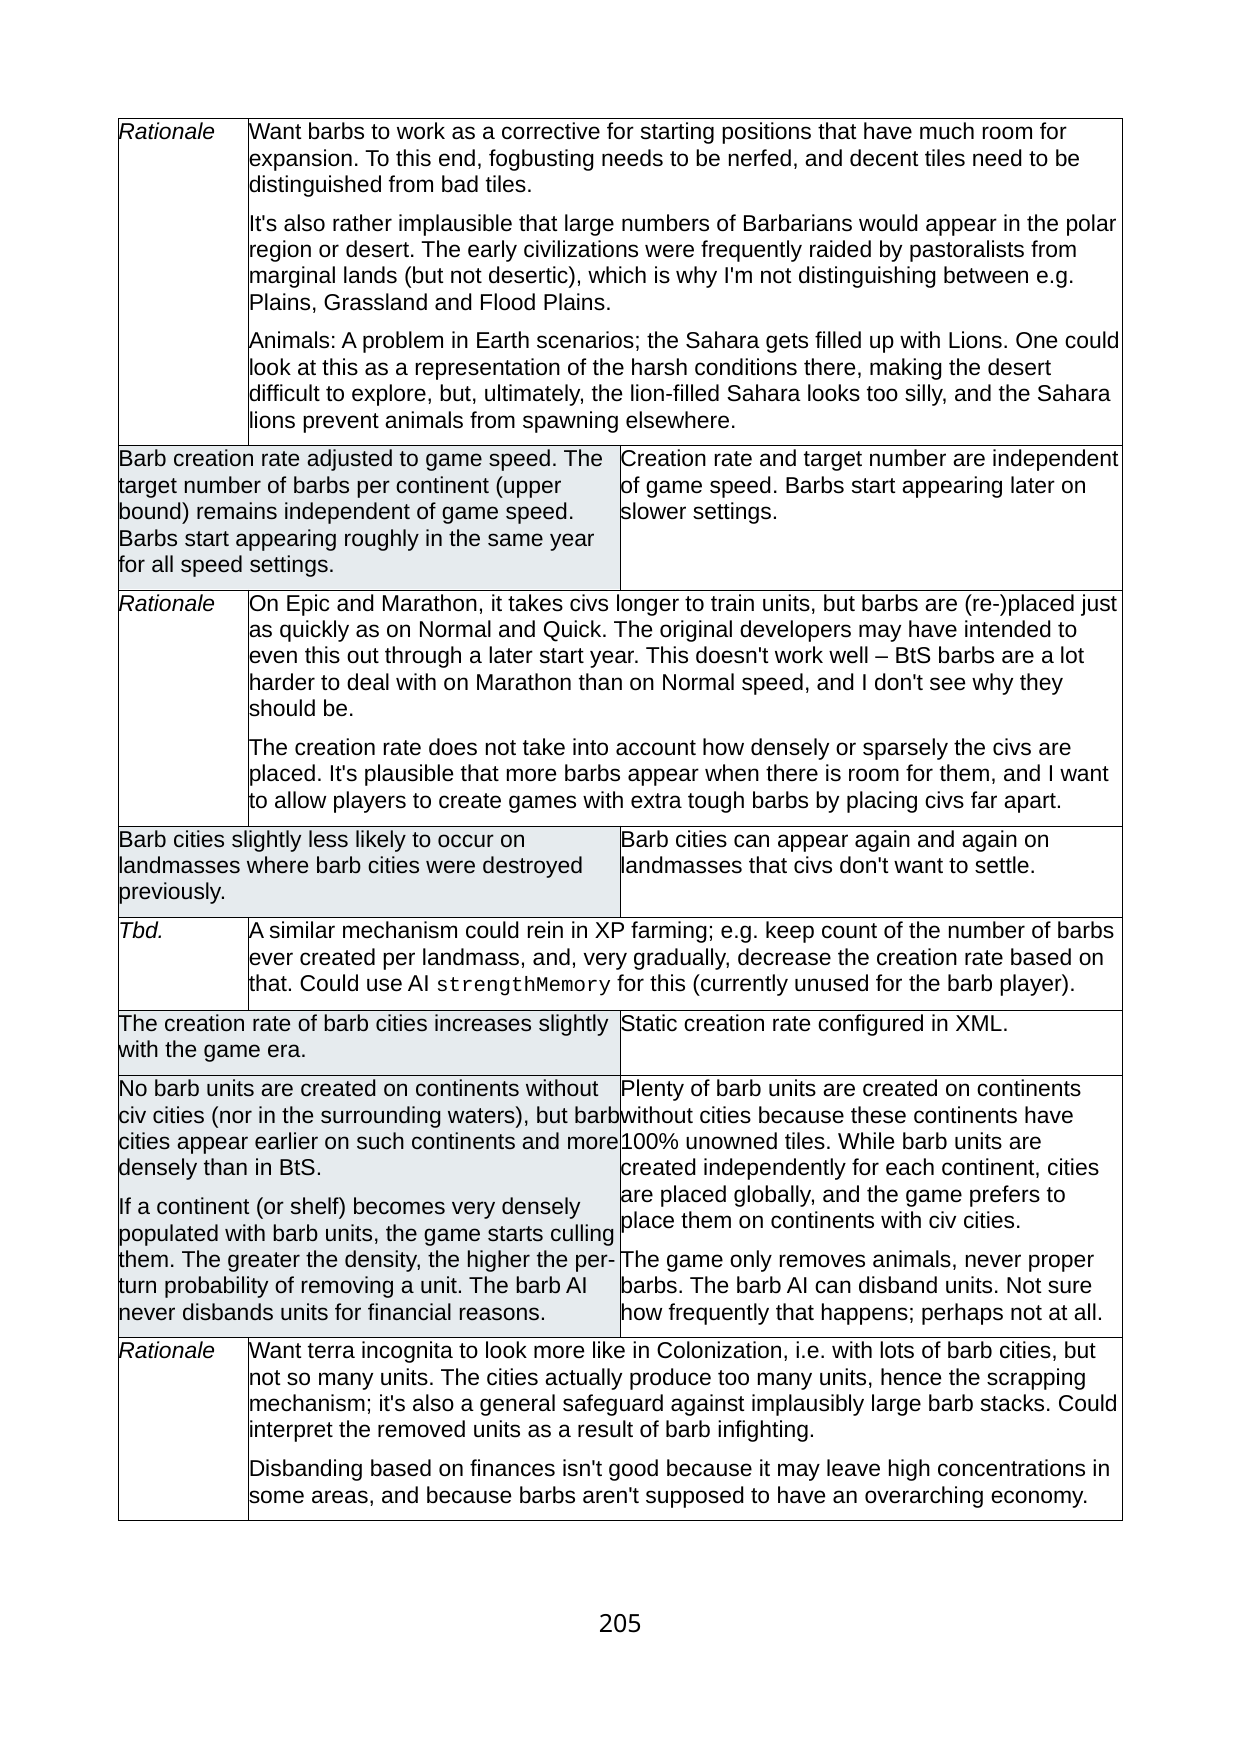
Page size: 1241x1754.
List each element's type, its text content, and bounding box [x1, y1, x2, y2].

table_cell Barb creation rate adjusted to game speed. The target number of barbs per continent (upper bound) remains independent of game speed. Barbs start appearing roughly in the same year for all speed settings. [119, 446, 620, 589]
table_cell Plenty of barb units are created on continents without cities because these continents have 100% unowned tiles. While barb units are created independently for each continent, cities are placed globally, and the game prefers to place them on continents with civ cities. The game only removes animals, never proper barbs. The barb AI can disband units. Not sure how frequently that happens; perhaps not at all. [621, 1076, 1122, 1337]
table_cell A similar mechanism could rein in XP farming; e.g. keep count of the number of barbs ever created per landmass, and, very gradually, decrease the creation rate based on that. Could use AI strengthMemory for this (currently unused for the barb player). [249, 918, 1122, 1010]
table_cell Barb cities can appear again and again on landmasses that civs don't want to settle. [621, 827, 1122, 917]
table_cell Rationale [119, 1338, 248, 1520]
table_cell Rationale [119, 119, 248, 445]
table_cell The creation rate of barb cities increases slightly with the game era. [119, 1011, 620, 1075]
table_cell Static creation rate configured in XML. [621, 1011, 1122, 1075]
table_cell Barb cities slightly less likely to occur on landmasses where barb cities were destroyed previously. [119, 827, 620, 917]
table_cell Tbd. [119, 918, 248, 1010]
table_cell Rationale [119, 591, 248, 826]
table_cell Creation rate and target number are independent of game speed. Barbs start appearing later on slower settings. [621, 446, 1122, 589]
table_cell Want terra incognita to look more like in Colonization, i.e. with lots of barb cities, but not so many units. The cities actually produce too many units, hence the scrapping mechanism; it's also a general safeguard against implausibly large barb stacks. Could interpret the removed units as a result of barb infighting. Disbanding based on finances isn't good because it may leave high concentrations in some areas, and because barbs aren't supposed to have an overarching economy. [249, 1338, 1122, 1520]
table_cell On Epic and Marathon, it takes civs longer to train units, but barbs are (re-)placed just as quickly as on Normal and Quick. The original developers may have intended to even this out through a later start year. This doesn't work well – BtS barbs are a lot harder to deal with on Marathon than on Normal speed, and I don't see why they should be. The creation rate does not take into account how densely or sparsely the civs are placed. It's plausible that more barbs appear when there is room for them, and I want to allow players to create games with extra tough barbs by placing civs far apart. [249, 591, 1122, 826]
table_cell Want barbs to work as a corrective for starting positions that have much room for expansion. To this end, fogbusting needs to be nerfed, and decent tiles need to be distinguished from bad tiles. It's also rather implausible that large numbers of Barbarians would appear in the polar region or desert. The early civilizations were frequently raided by pastoralists from marginal lands (but not desertic), which is why I'm not distinguishing between e.g. Plains, Grassland and Flood Plains. Animals: A problem in Earth scenarios; the Sahara gets filled up with Lions. One could look at this as a representation of the harsh conditions there, making the desert difficult to explore, but, ultimately, the lion-filled Sahara looks too silly, and the Sahara lions prevent animals from spawning elsewhere. [249, 119, 1122, 445]
table_cell No barb units are created on continents without civ cities (nor in the surrounding waters), but barb cities appear earlier on such continents and more densely than in BtS. If a continent (or shelf) becomes very densely populated with barb units, the game starts culling them. The greater the density, the higher the per-turn probability of removing a unit. The barb AI never disbands units for financial reasons. [119, 1076, 620, 1337]
